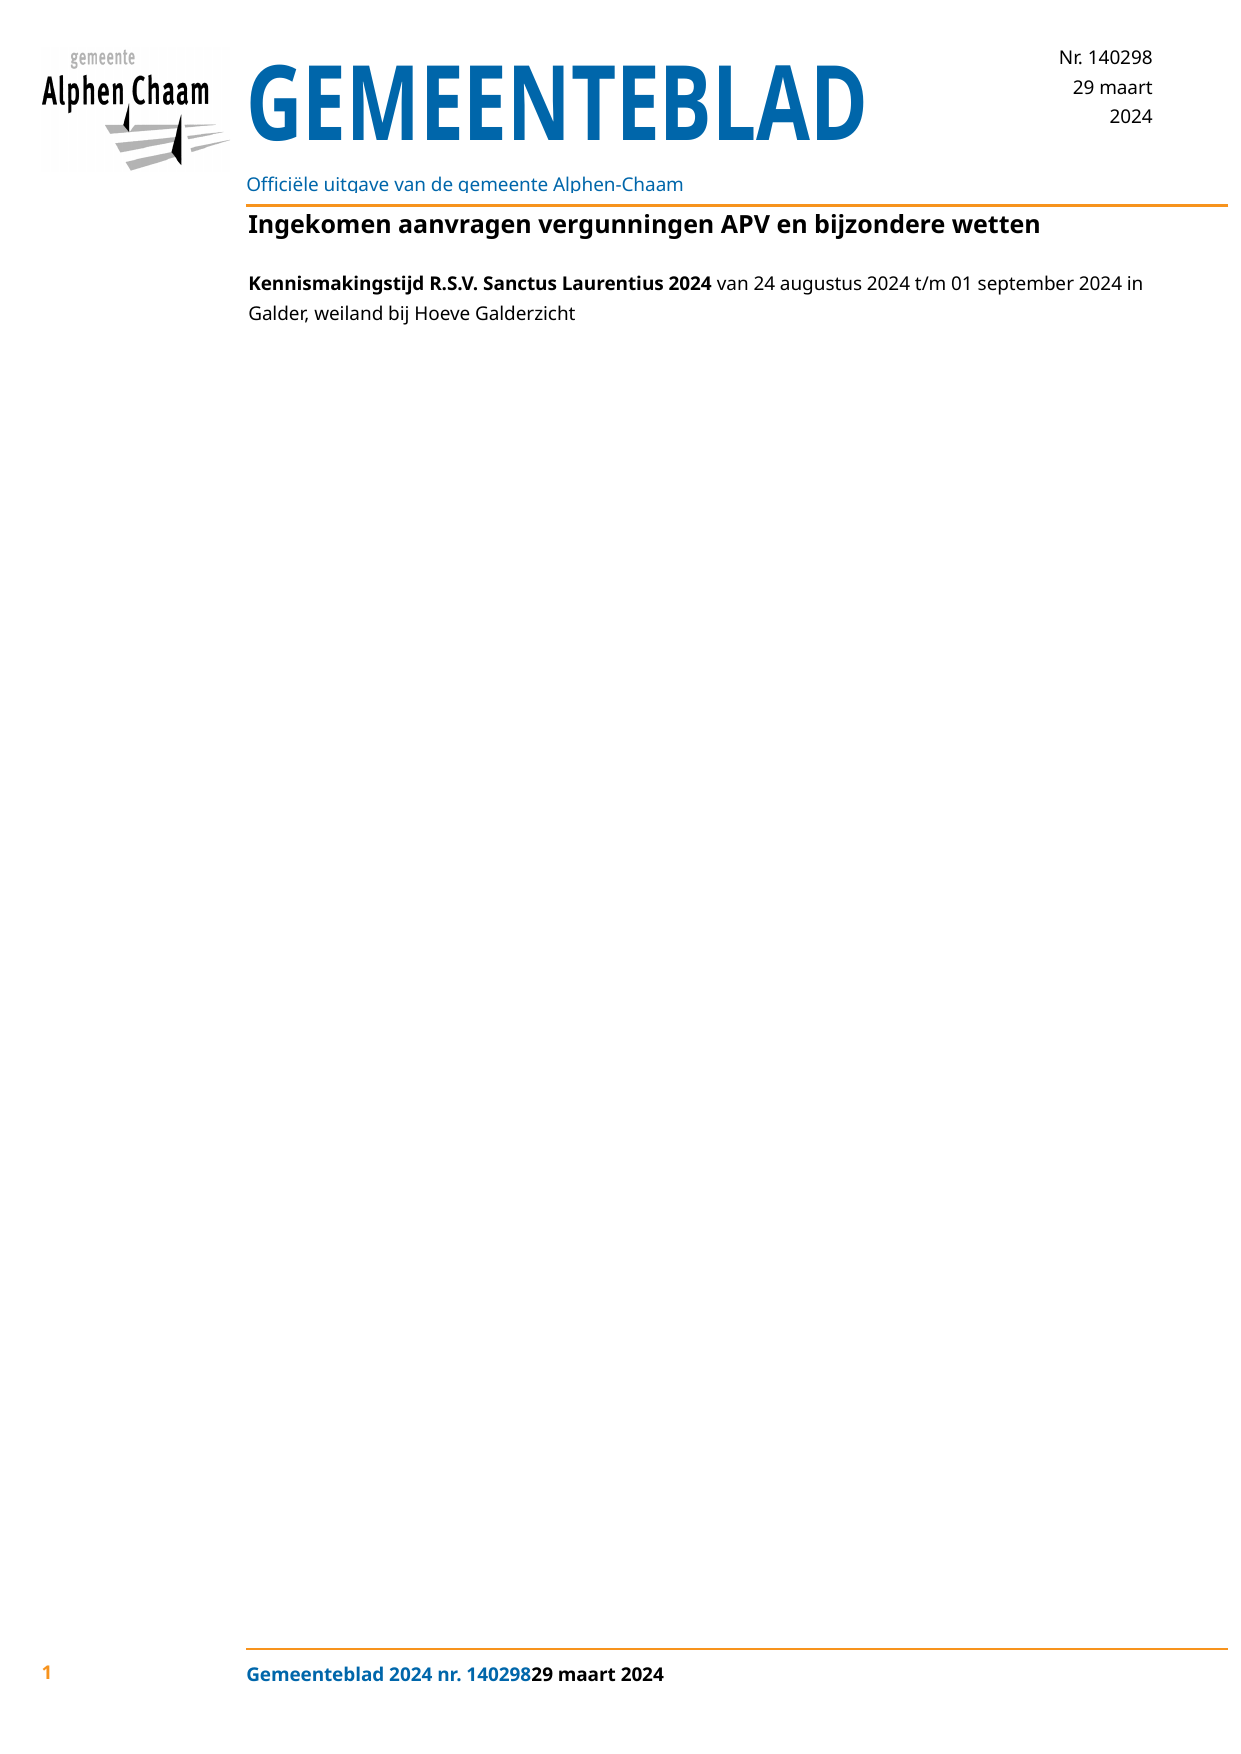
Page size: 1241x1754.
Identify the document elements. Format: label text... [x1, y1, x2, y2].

text Kennismakingstijd R.S.V. Sanctus Laurentius 2024 van 24 augustus 2024 t/m 01 september 2024 in Galder, weiland bij Hoeve Galderzicht [248, 270, 1152, 326]
picture [41, 47, 231, 172]
text Ingekomen aanvragen vergunningen APV en bijzondere wetten [248, 207, 1152, 241]
